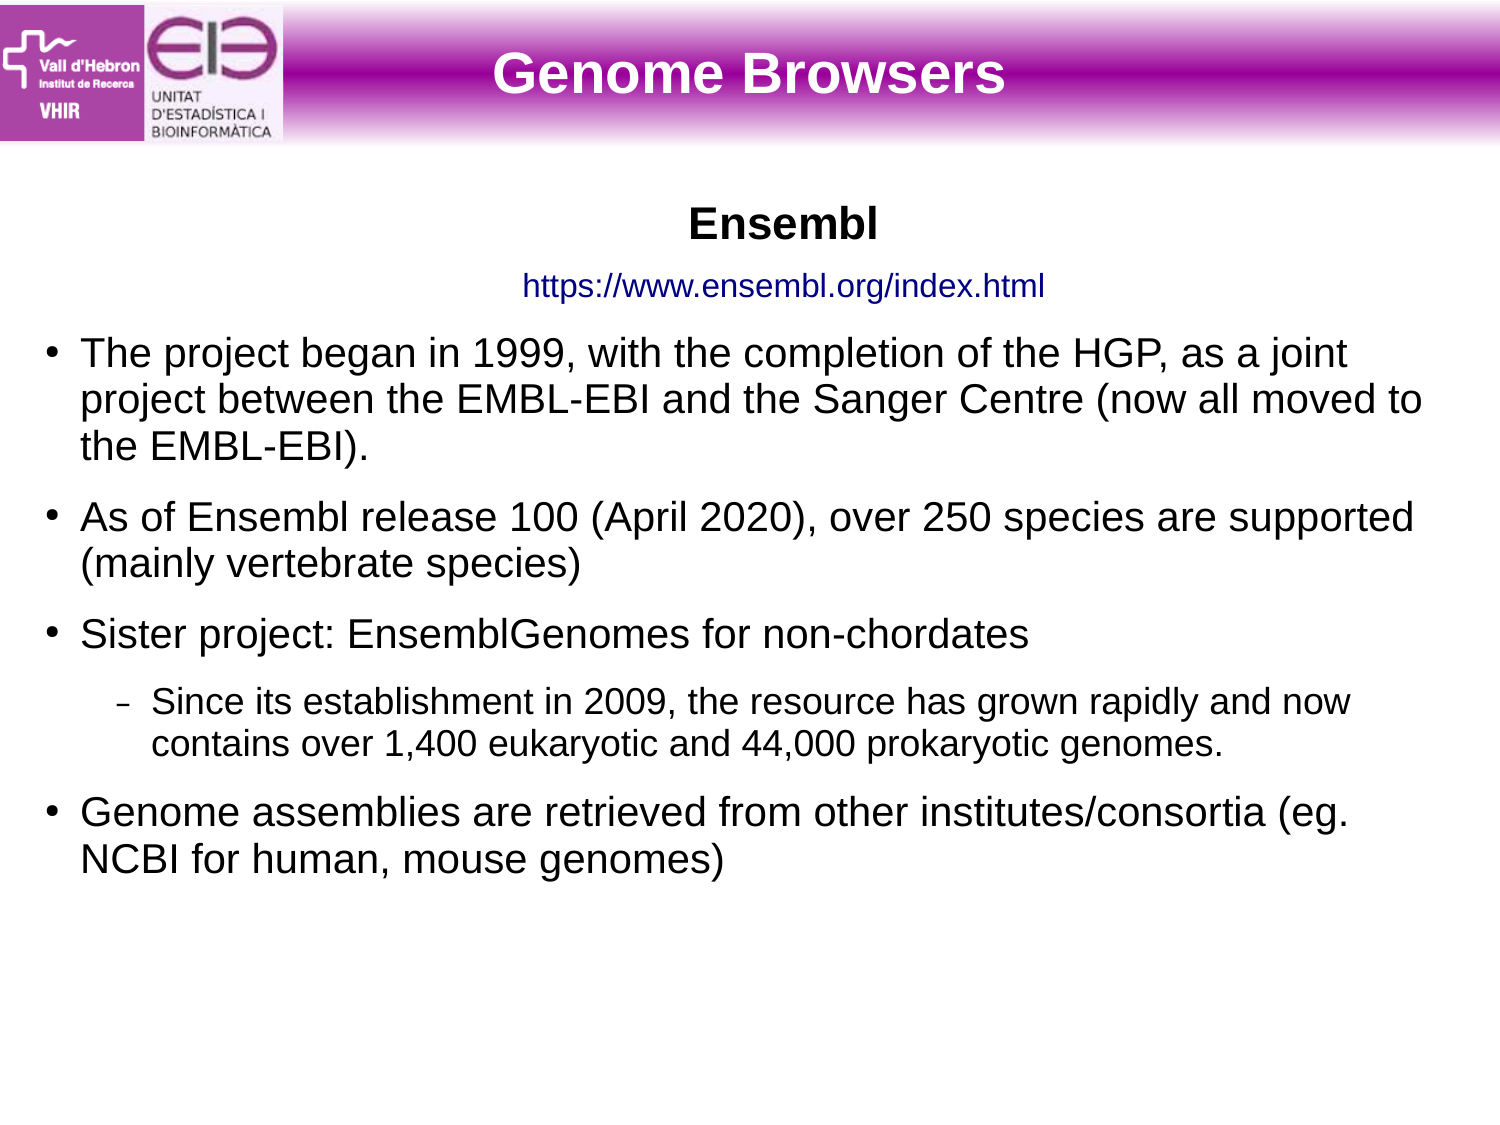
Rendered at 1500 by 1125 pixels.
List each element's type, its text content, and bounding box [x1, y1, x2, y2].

text_box Genome Browsers [0, 0, 1500, 148]
text_box Ensembl https://www.ensembl.org/index.html [458, 164, 1111, 313]
picture [0, 5, 284, 141]
text_box The project began in 1999, with the completion of the HGP, as a joint project between the EMBL-EBI and the Sanger Centre (now all moved to the EMBL-EBI). As of Ensembl release 100 (April 2020), over 250 species are supported (mainly vertebrate species) Sister project: EnsemblGenomes for non-chordates Since its establishment in 2009, the resource has grown rapidly and now contains over 1,400 eukaryotic and 44,000 prokaryotic genomes. Genome assemblies are retrieved from other institutes/consortia (eg. NCBI for human, mouse genomes) [30, 322, 1471, 1089]
